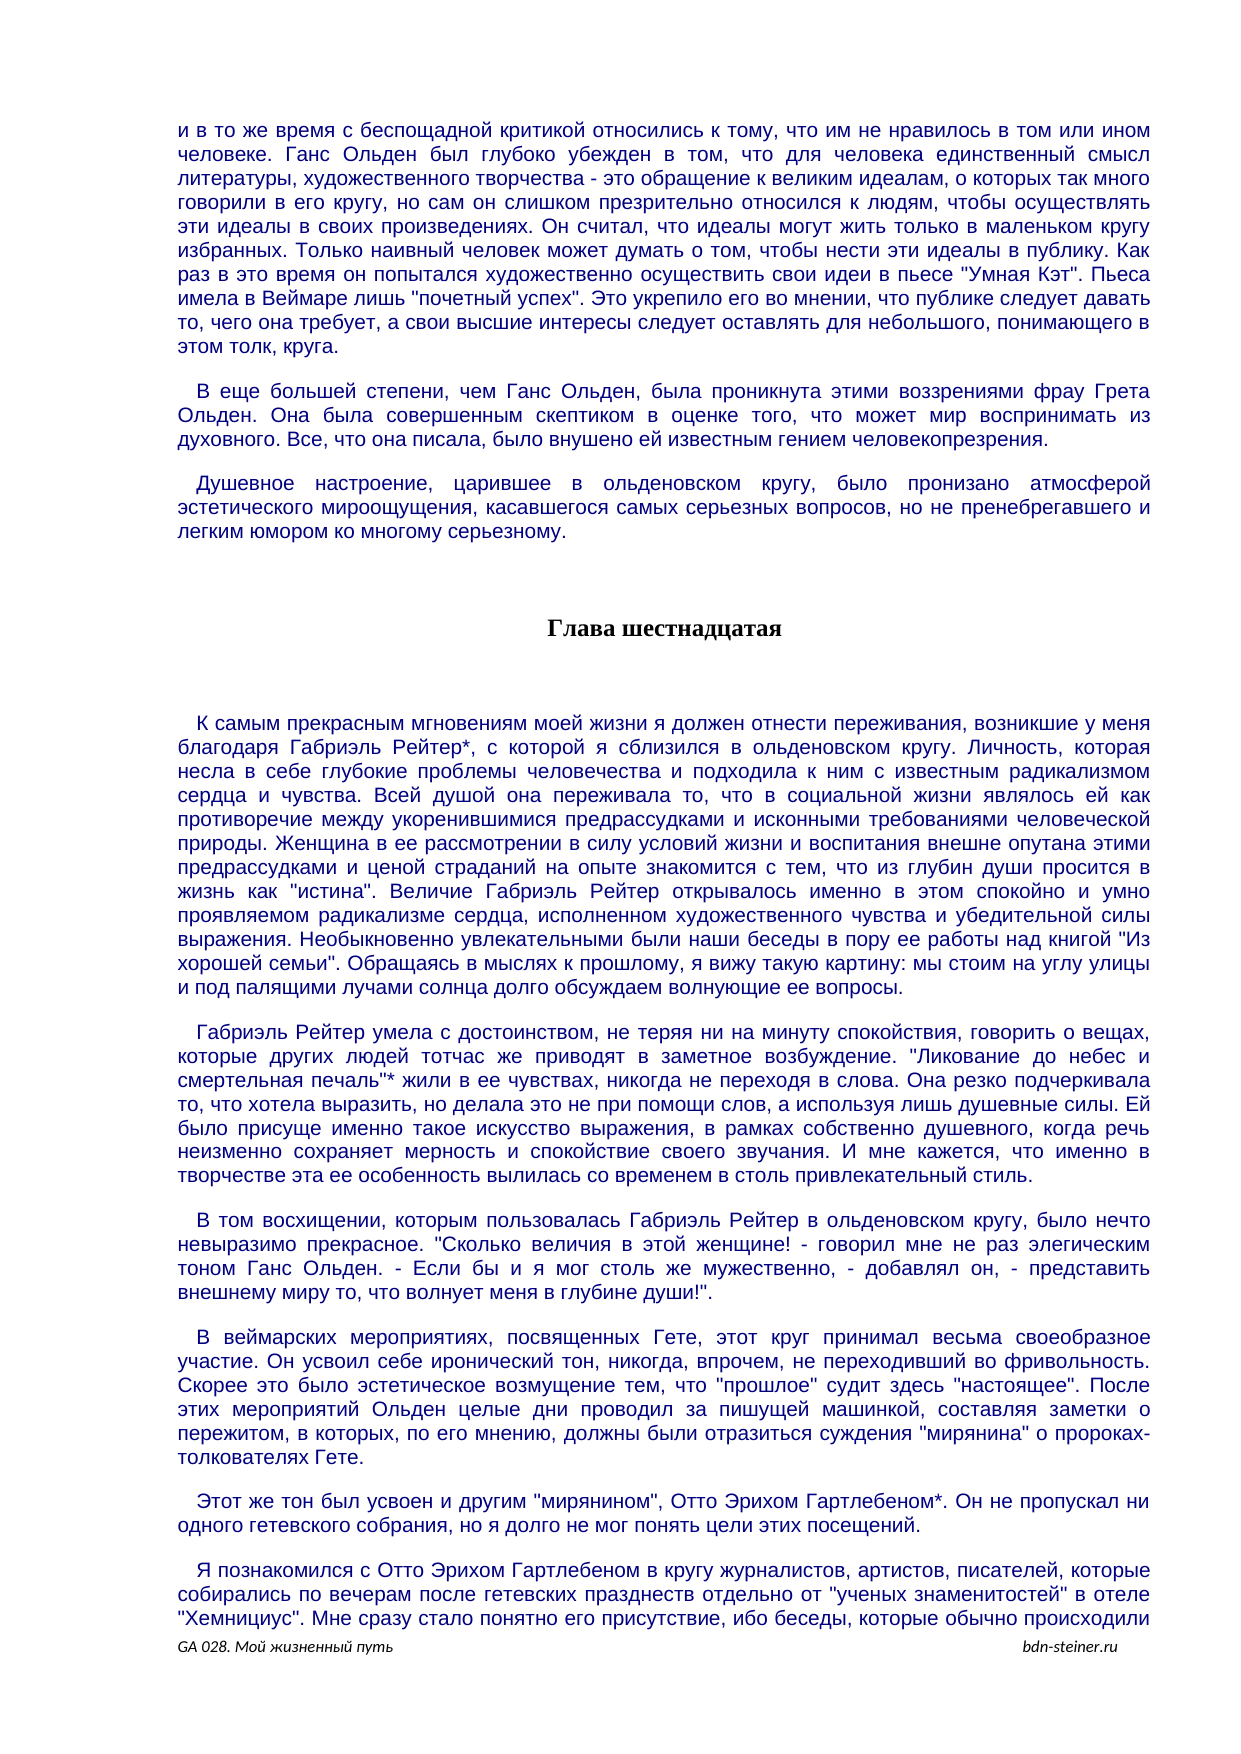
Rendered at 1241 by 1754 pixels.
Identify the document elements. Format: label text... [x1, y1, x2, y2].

text и в то же время с беспощадной критикой относились к тому, что им не нравилось в том или ином человеке. Ганс Ольден был глубоко убежден в том, что для человека единственный смысл литературы, художественного творчества - это обращение к великим идеалам, о которых так много говорили в его кругу, но сам он слишком презрительно относился к людям, чтобы осуществлять эти идеалы в своих произведениях. Он считал, что идеалы могут жить только в маленьком кругу избранных. Только наивный человек может думать о том, чтобы нести эти идеалы в публику. Как раз в это время он попытался художественно осуществить свои идеи в пьесе "Умная Кэт". Пьеса имела в Веймаре лишь "почетный успех". Это укрепило его во мнении, что публике следует давать то, чего она требует, а свои высшие интересы следует оставлять для небольшого, понимающего в этом толк, круга. [177, 118, 1152, 358]
text В еще большей степени, чем Ганс Ольден, была проникнута этими воззрениями фрау Грета Ольден. Она была совершенным скептиком в оценке того, что может мир воспринимать из духовного. Все, что она писала, было внушено ей известным гением человекопрезрения. [177, 378, 1152, 450]
text В веймарских мероприятиях, посвященных Гете, этот круг принимал весьма своеобразное участие. Он усвоил себе иронический тон, никогда, впрочем, не переходивший во фривольность. Скорее это было эстетическое возмущение тем, что "прошлое" судит здесь "настоящее". После этих мероприятий Ольден целые дни проводил за пишущей машинкой, составляя заметки о пережитом, в которых, по его мнению, должны были отразиться суждения "мирянина" о пророках-толкователях Гете. [177, 1325, 1152, 1468]
text Глава шестнадцатая [177, 613, 1152, 642]
text Габриэль Рейтер умела с достоинством, не теряя ни на минуту спокойствия, говорить о вещах, которые других людей тотчас же приводят в заметное возбуждение. "Ликование до небес и смертельная печаль"* жили в ее чувствах, никогда не переходя в слова. Она резко подчеркивала то, что хотела выразить, но делала это не при помощи слов, а используя лишь душевные силы. Ей было присуще именно такое искусство выражения, в рамках собственно душевного, когда речь неизменно сохраняет мерность и спокойствие своего звучания. И мне кажется, что именно в творчестве эта ее особенность вылилась со временем в столь привлекательный стиль. [177, 1019, 1152, 1187]
text Я познакомился с Отто Эрихом Гартлебеном в кругу журналистов, артистов, писателей, которые собирались по вечерам после гетевских празднеств отдельно от "ученых знаменитостей" в отеле "Хемнициус". Мне сразу стало понятно его присутствие, ибо беседы, которые обычно происходили [177, 1558, 1152, 1630]
text Этот же тон был усвоен и другим "мирянином", Отто Эрихом Гартлебеном*. Он не пропускал ни одного гетевского собрания, но я долго не мог понять цели этих посещений. [177, 1489, 1152, 1537]
text Душевное настроение, царившее в ольденовском кругу, было пронизано атмосферой эстетического мироощущения, касавшегося самых серьезных вопросов, но не пренебрегавшего и легким юмором ко многому серьезному. [177, 471, 1152, 543]
text В том восхищении, которым пользовалась Габриэль Рейтер в ольденовском кругу, было нечто невыразимо прекрасное. "Сколько величия в этой женщине! - говорил мне не раз элегическим тоном Ганс Ольден. - Если бы и я мог столь же мужественно, - добавлял он, - представить внешнему миру то, что волнует меня в глубине души!". [177, 1208, 1152, 1304]
text К самым прекрасным мгновениям моей жизни я должен отнести переживания, возникшие у меня благодаря Габриэль Рейтер*, с которой я сблизился в ольденовском кругу. Личность, которая несла в себе глубокие проблемы человечества и подходила к ним с известным радикализмом сердца и чувства. Всей душой она переживала то, что в социальной жизни являлось ей как противоречие между укоренившимися предрассудками и исконными требованиями человеческой природы. Женщина в ее рассмотрении в силу условий жизни и воспитания внешне опутана этими предрассудками и ценой страданий на опыте знакомится с тем, что из глубин души просится в жизнь как "истина". Величие Габриэль Рейтер открывалось именно в этом спокойно и умно проявляемом радикализме сердца, исполненном художественного чувства и убедительной силы выражения. Необыкновенно увлекательными были наши беседы в пору ее работы над книгой "Из хорошей семьи". Обращаясь в мыслях к прошлому, я вижу такую картину: мы стоим на углу улицы и под палящими лучами солнца долго обсуждаем волнующие ее вопросы. [177, 711, 1152, 999]
